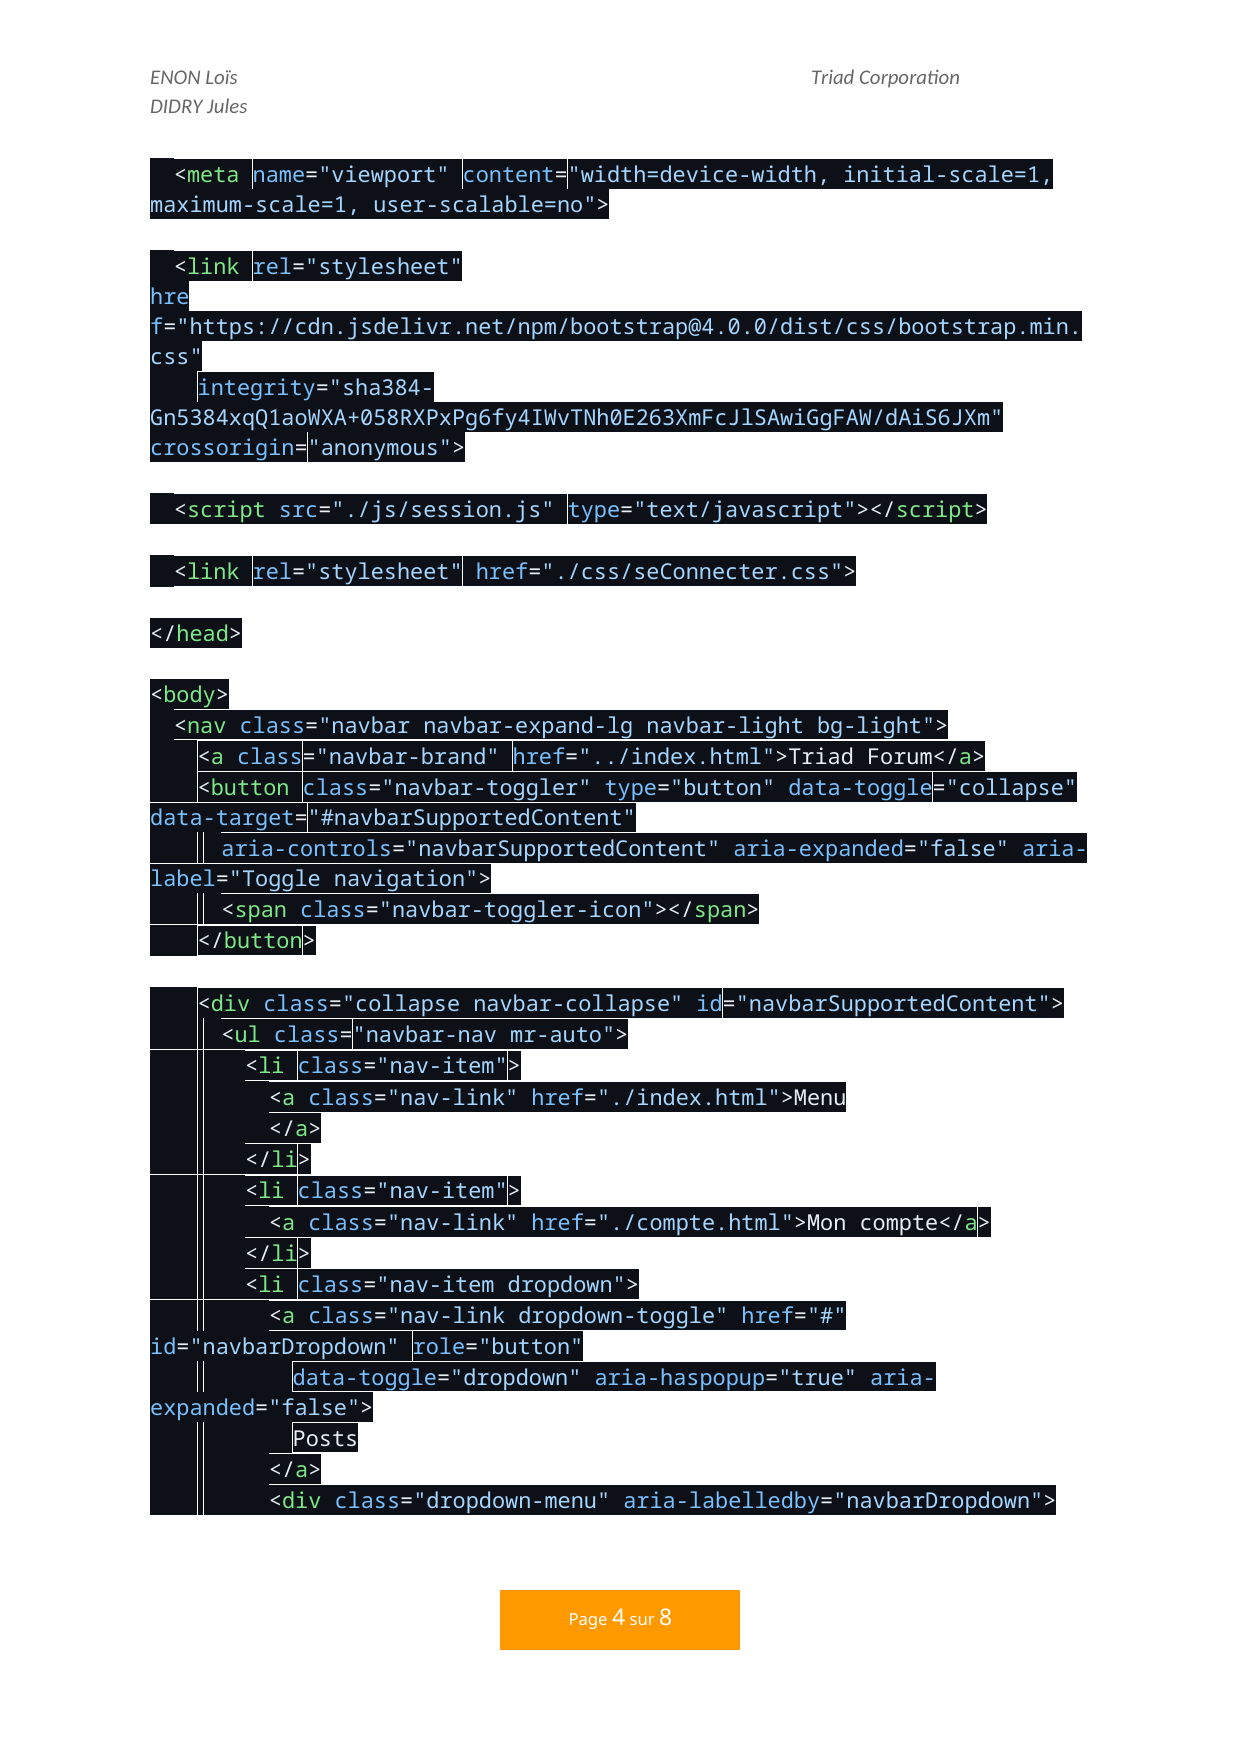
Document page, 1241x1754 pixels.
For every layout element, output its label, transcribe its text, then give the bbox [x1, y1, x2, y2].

text data-toggle="dropdown" aria-haspopup="true" aria-expanded="false"> [150, 1361, 1090, 1422]
text </a> [150, 1453, 1090, 1484]
text </li> [150, 1143, 1090, 1174]
text </a> [150, 1112, 1090, 1143]
text <div class="collapse navbar-collapse" id="navbarSupportedContent"> [150, 987, 1090, 1018]
text </li> [150, 1237, 1090, 1268]
text <meta name="viewport" content="width=device-width, initial-scale=1, maximum-scale=1, user-scalable=no"> [150, 158, 1090, 219]
text </button> [150, 924, 1090, 956]
text integrity="sha384-Gn5384xqQ1aoWXA+058RXPxPg6fy4IWvTNh0E263XmFcJlSAwiGgFAW/dAiS6JXm" crossorigin="anonymous"> [150, 371, 1090, 462]
text <li class="nav-item"> [150, 1049, 1090, 1081]
text aria-controls="navbarSupportedContent" aria-expanded="false" aria-label="Toggle navigation"> [150, 832, 1090, 893]
text <ul class="navbar-nav mr-auto"> [150, 1018, 1090, 1049]
text </head> [150, 618, 1090, 648]
text <span class="navbar-toggler-icon"></span> [150, 893, 1090, 924]
text Posts [150, 1422, 1090, 1453]
text <li class="nav-item"> [150, 1174, 1090, 1206]
text <a class="nav-link" href="./index.html">Menu [150, 1081, 1090, 1112]
text <nav class="navbar navbar-expand-lg navbar-light bg-light"> [150, 709, 1090, 740]
text <a class="nav-link" href="./compte.html">Mon compte</a> [150, 1206, 1090, 1237]
text <a class="nav-link dropdown-toggle" href="#" id="navbarDropdown" role="button" [150, 1299, 1090, 1361]
text <body> [150, 679, 1090, 709]
text <button class="navbar-toggler" type="button" data-toggle="collapse" data-target="#navbarSupportedContent" [150, 771, 1090, 832]
text <script src="./js/session.js" type="text/javascript"></script> [150, 493, 1090, 524]
text <a class="navbar-brand" href="../index.html">Triad Forum</a> [150, 740, 1090, 771]
text <link rel="stylesheet" href="./css/seConnecter.css"> [150, 555, 1090, 587]
text <link rel="stylesheet" href="https://cdn.jsdelivr.net/npm/bootstrap@4.0.0/dist/css/bootstrap.min.css" [150, 250, 1090, 371]
text <li class="nav-item dropdown"> [150, 1268, 1090, 1299]
text <div class="dropdown-menu" aria-labelledby="navbarDropdown"> [150, 1484, 1090, 1515]
